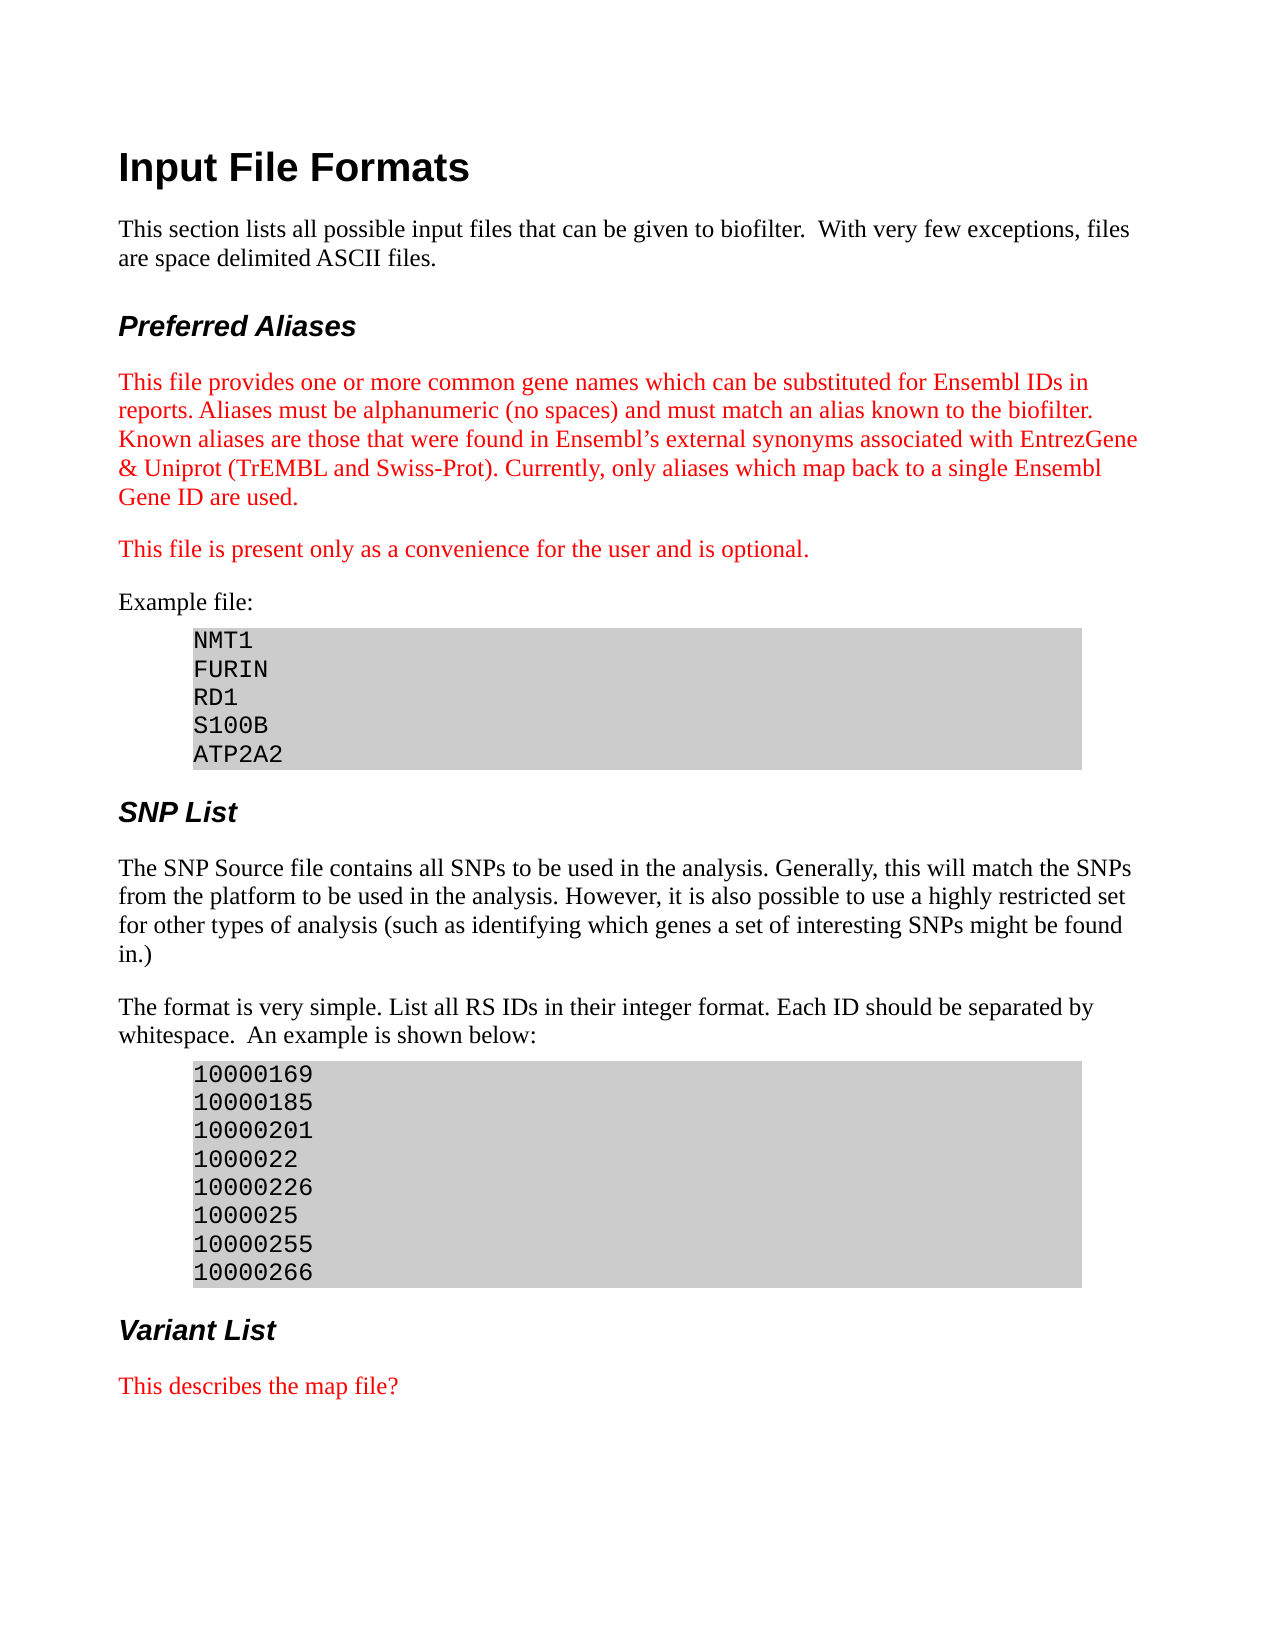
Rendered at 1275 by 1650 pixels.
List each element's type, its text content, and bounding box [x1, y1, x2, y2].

subtitle SNP List [118, 795, 1157, 828]
text Example file: [118, 587, 1157, 616]
text ATP2A2 [193, 741, 1082, 770]
text The SNP Source file contains all SNPs to be used in the analysis. Generally, this will match the SNPs from the platform to be used in the analysis. However, it is also possible to use a highly restricted set for other types of analysis (such as identifying which genes a set of interesting SNPs might be found in.) [118, 853, 1157, 968]
text This describes the map file? [118, 1371, 1157, 1399]
text 1000022 [193, 1146, 1082, 1174]
text 10000266 [193, 1259, 1082, 1288]
subtitle Preferred Aliases [118, 309, 1157, 342]
text This section lists all possible input files that can be given to biofilter. With very few exceptions, files are space delimited ASCII files. [118, 214, 1157, 272]
text 10000169 [193, 1061, 1082, 1089]
text 10000226 [193, 1174, 1082, 1203]
text 10000255 [193, 1231, 1082, 1259]
text 10000201 [193, 1118, 1082, 1146]
text The format is very simple. List all RS IDs in their integer format. Each ID should be separated by whitespace. An example is shown below: [118, 992, 1157, 1049]
text S100B [193, 713, 1082, 741]
subtitle Input File Formats [118, 143, 1157, 190]
text 1000025 [193, 1203, 1082, 1231]
text This file provides one or more common gene names which can be substituted for Ensembl IDs in reports. Aliases must be alphanumeric (no spaces) and must match an alias known to the biofilter. Known aliases are those that were found in Ensembl’s external synonyms associated with EntrezGene & Uniprot (TrEMBL and Swiss-Prot). Currently, only aliases which map back to a single Ensembl Gene ID are used. [118, 367, 1157, 511]
text FURIN [193, 656, 1082, 685]
subtitle Variant List [118, 1313, 1157, 1346]
text This file is present only as a convenience for the user and is optional. [118, 534, 1157, 563]
text 10000185 [193, 1089, 1082, 1118]
text RD1 [193, 685, 1082, 713]
text NMT1 [193, 628, 1082, 656]
